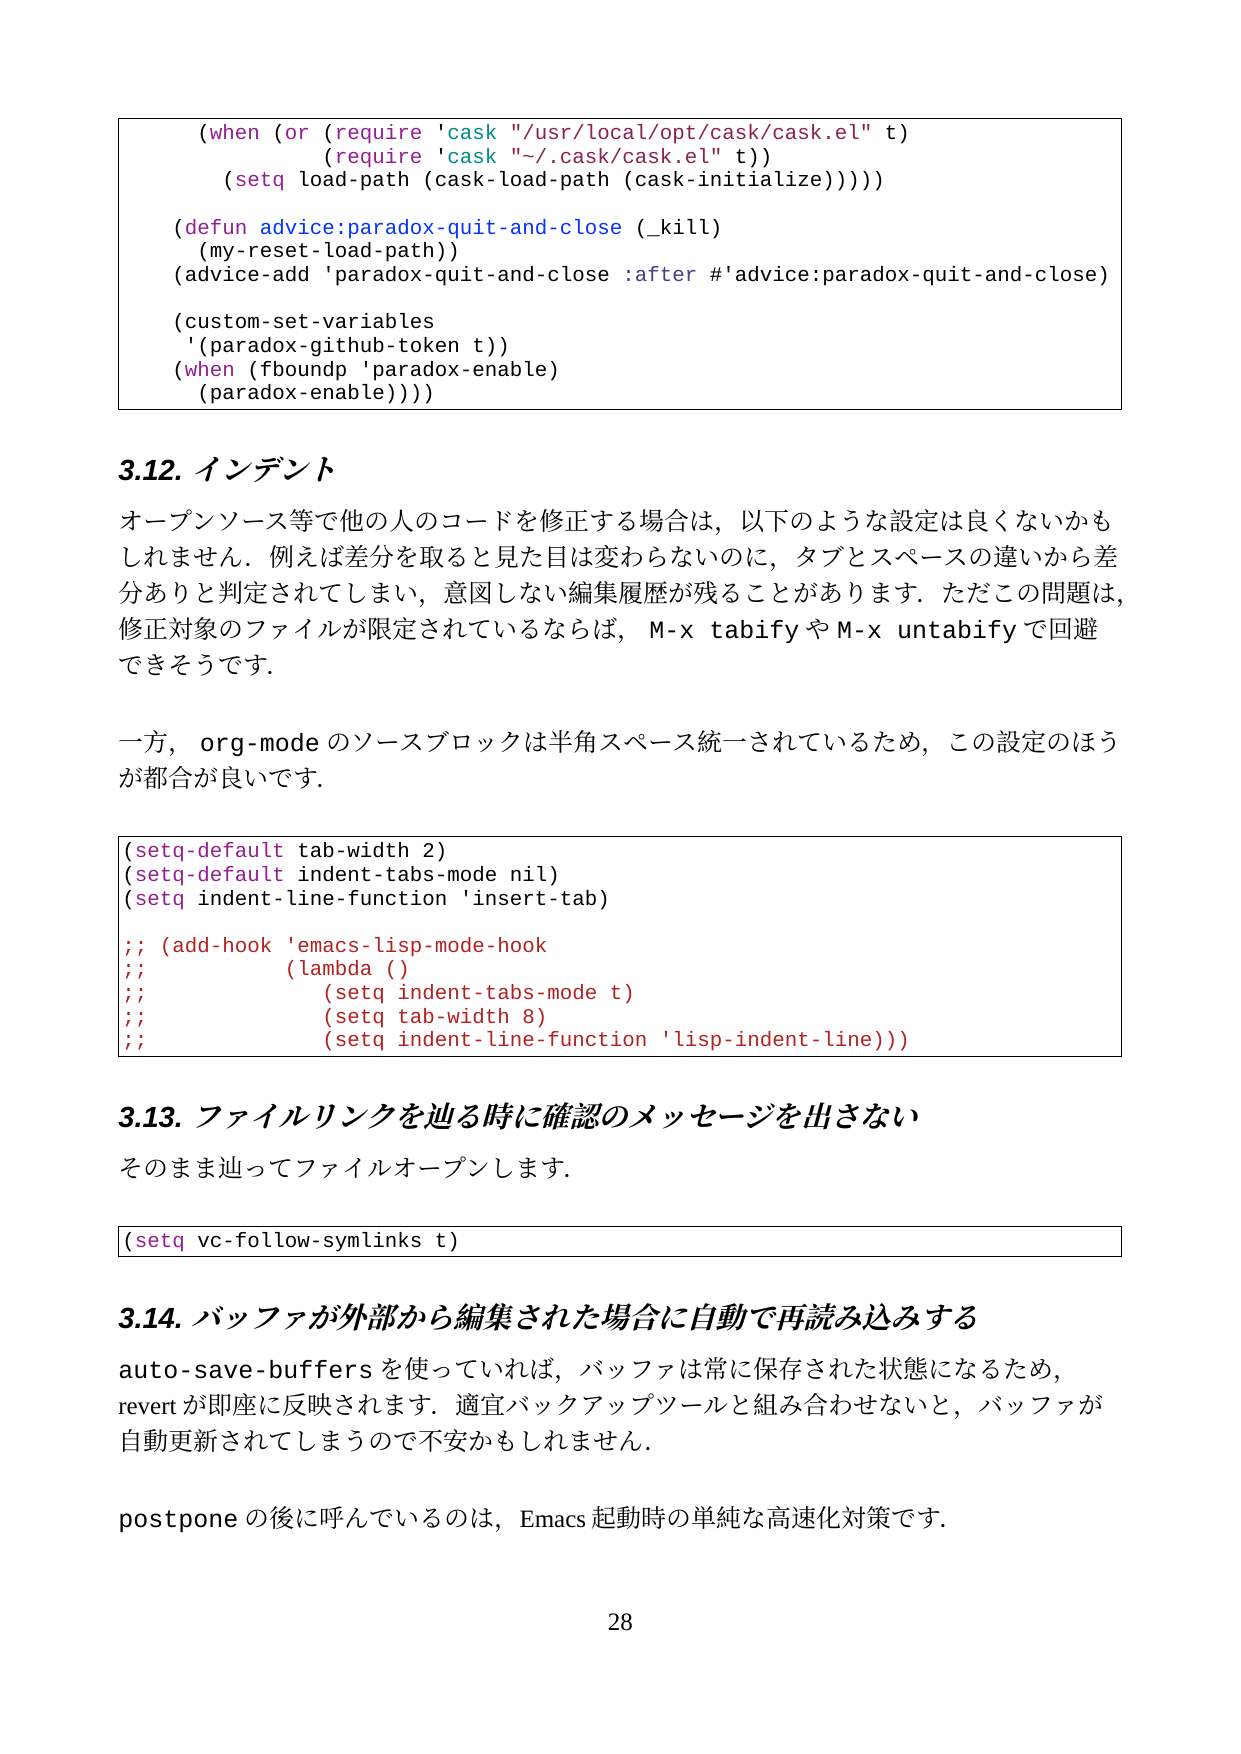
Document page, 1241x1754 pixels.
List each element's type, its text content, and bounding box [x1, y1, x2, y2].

text postpone の後に呼んでいるのは，Emacs起動時の単純な高速化対策です． [118, 1499, 1122, 1564]
text (advice-add 'paradox-quit-and-close :after #'advice:paradox-quit-and-close) [119, 260, 1121, 284]
text (require 'cask "~/.cask/cask.el" t)) [119, 142, 1121, 165]
text (paradox-enable)))) [119, 378, 1121, 409]
text (setq load-path (cask-load-path (cask-initialize))))) [119, 165, 1121, 189]
text オープンソース等で他の人のコードを修正する場合は，以下のような設定は良くないかもしれません．例えば差分を取ると見た目は変わらないのに，タブとスペースの違いから差分ありと判定されてしまい，意図しない編集履歴が残ることがあります．ただこの問題は，修正対象のファイルが限定されているならば， M-x tabify や M-x untabify で回避できそうです． [118, 502, 1122, 710]
text (defun advice:paradox-quit-and-close (_kill) [119, 213, 1121, 236]
text ;; (setq tab-width 8) [119, 1002, 1121, 1025]
text auto-save-buffers を使っていれば，バッファは常に保存された状態になるため， revert が即座に反映されます．適宜バックアップツールと組み合わせないと，バッファが自動更新されてしまうので不安かもしれません． [118, 1349, 1122, 1486]
text (setq-default tab-width 2) [119, 837, 1121, 860]
text (setq-default indent-tabs-mode nil) [119, 860, 1121, 883]
text (custom-set-variables [119, 307, 1121, 331]
text そのまま辿ってファイルオープンします． [118, 1149, 1122, 1213]
subtitle バッファが外部から編集された場合に自動で再読み込みする [118, 1295, 1122, 1337]
text '(paradox-github-token t)) [119, 331, 1121, 354]
text ;; (add-hook 'emacs-lisp-mode-hook [119, 931, 1121, 954]
text ;; (lambda () [119, 954, 1121, 978]
text (setq indent-line-function 'insert-tab) [119, 883, 1121, 907]
subtitle ファイルリンクを辿る時に確認のメッセージを出さない [118, 1094, 1122, 1136]
subtitle インデント [118, 447, 1122, 489]
text (when (fboundp 'paradox-enable) [119, 354, 1121, 378]
text (my-reset-load-path)) [119, 236, 1121, 260]
text 一方， org-mode のソースブロックは半角スペース統一されているため，この設定のほうが都合が良いです． [118, 723, 1122, 824]
text (setq vc-follow-symlinks t) [119, 1227, 1121, 1256]
text (when (or (require 'cask "/usr/local/opt/cask/cask.el" t) [119, 119, 1121, 142]
text ;; (setq indent-line-function 'lisp-indent-line))) [119, 1025, 1121, 1056]
text ;; (setq indent-tabs-mode t) [119, 978, 1121, 1002]
